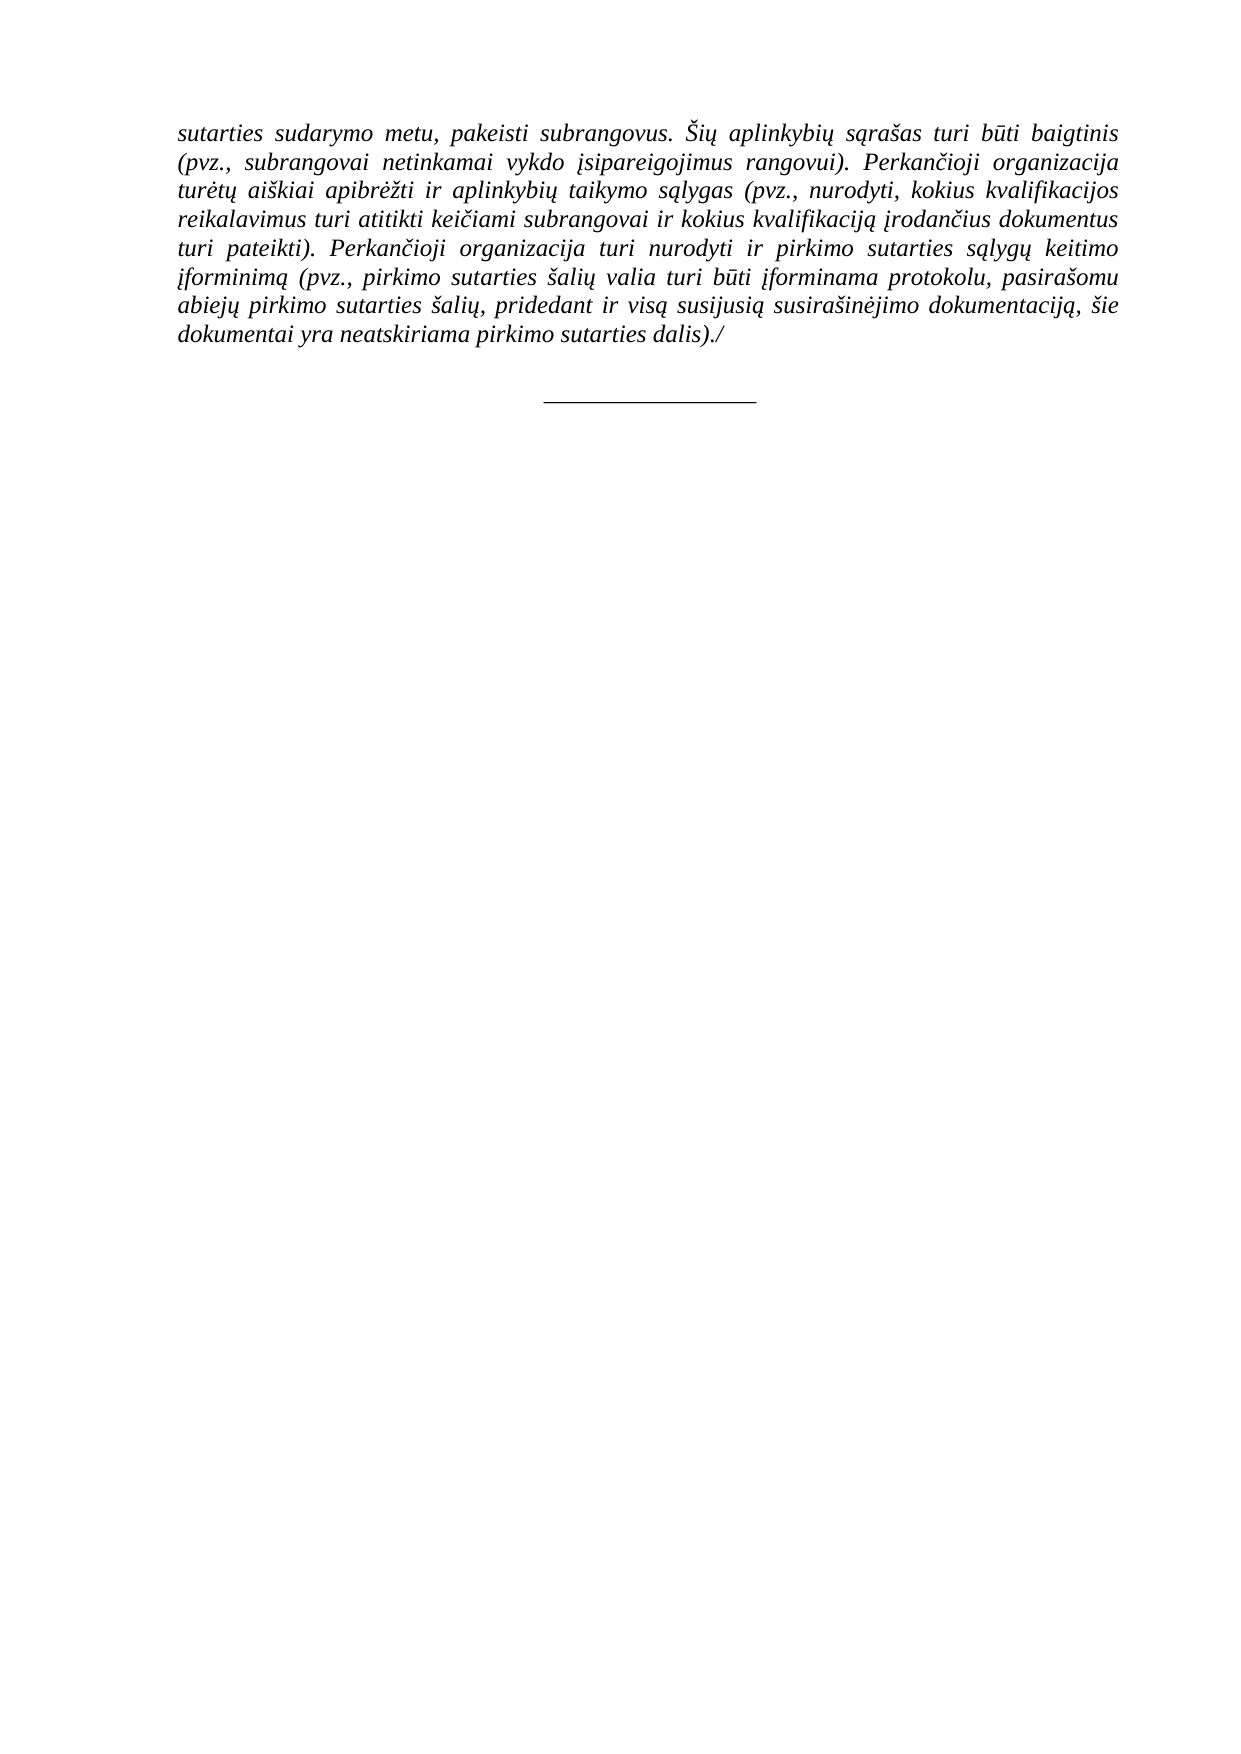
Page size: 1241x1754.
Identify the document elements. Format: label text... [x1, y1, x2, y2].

text _________________ [177, 377, 1122, 406]
text sutarties sudarymo metu, pakeisti subrangovus. Šių aplinkybių sąrašas turi būti baigtinis (pvz., subrangovai netinkamai vykdo įsipareigojimus rangovui). Perkančioji organizacija turėtų aiškiai apibrėžti ir aplinkybių taikymo sąlygas (pvz., nurodyti, kokius kvalifikacijos reikalavimus turi atitikti keičiami subrangovai ir kokius kvalifikaciją įrodančius dokumentus turi pateikti). Perkančioji organizacija turi nurodyti ir pirkimo sutarties sąlygų keitimo įforminimą (pvz., pirkimo sutarties šalių valia turi būti įforminama protokolu, pasirašomu abiejų pirkimo sutarties šalių, pridedant ir visą susijusią susirašinėjimo dokumentaciją, šie dokumentai yra neatskiriama pirkimo sutarties dalis)./ [177, 118, 1122, 348]
